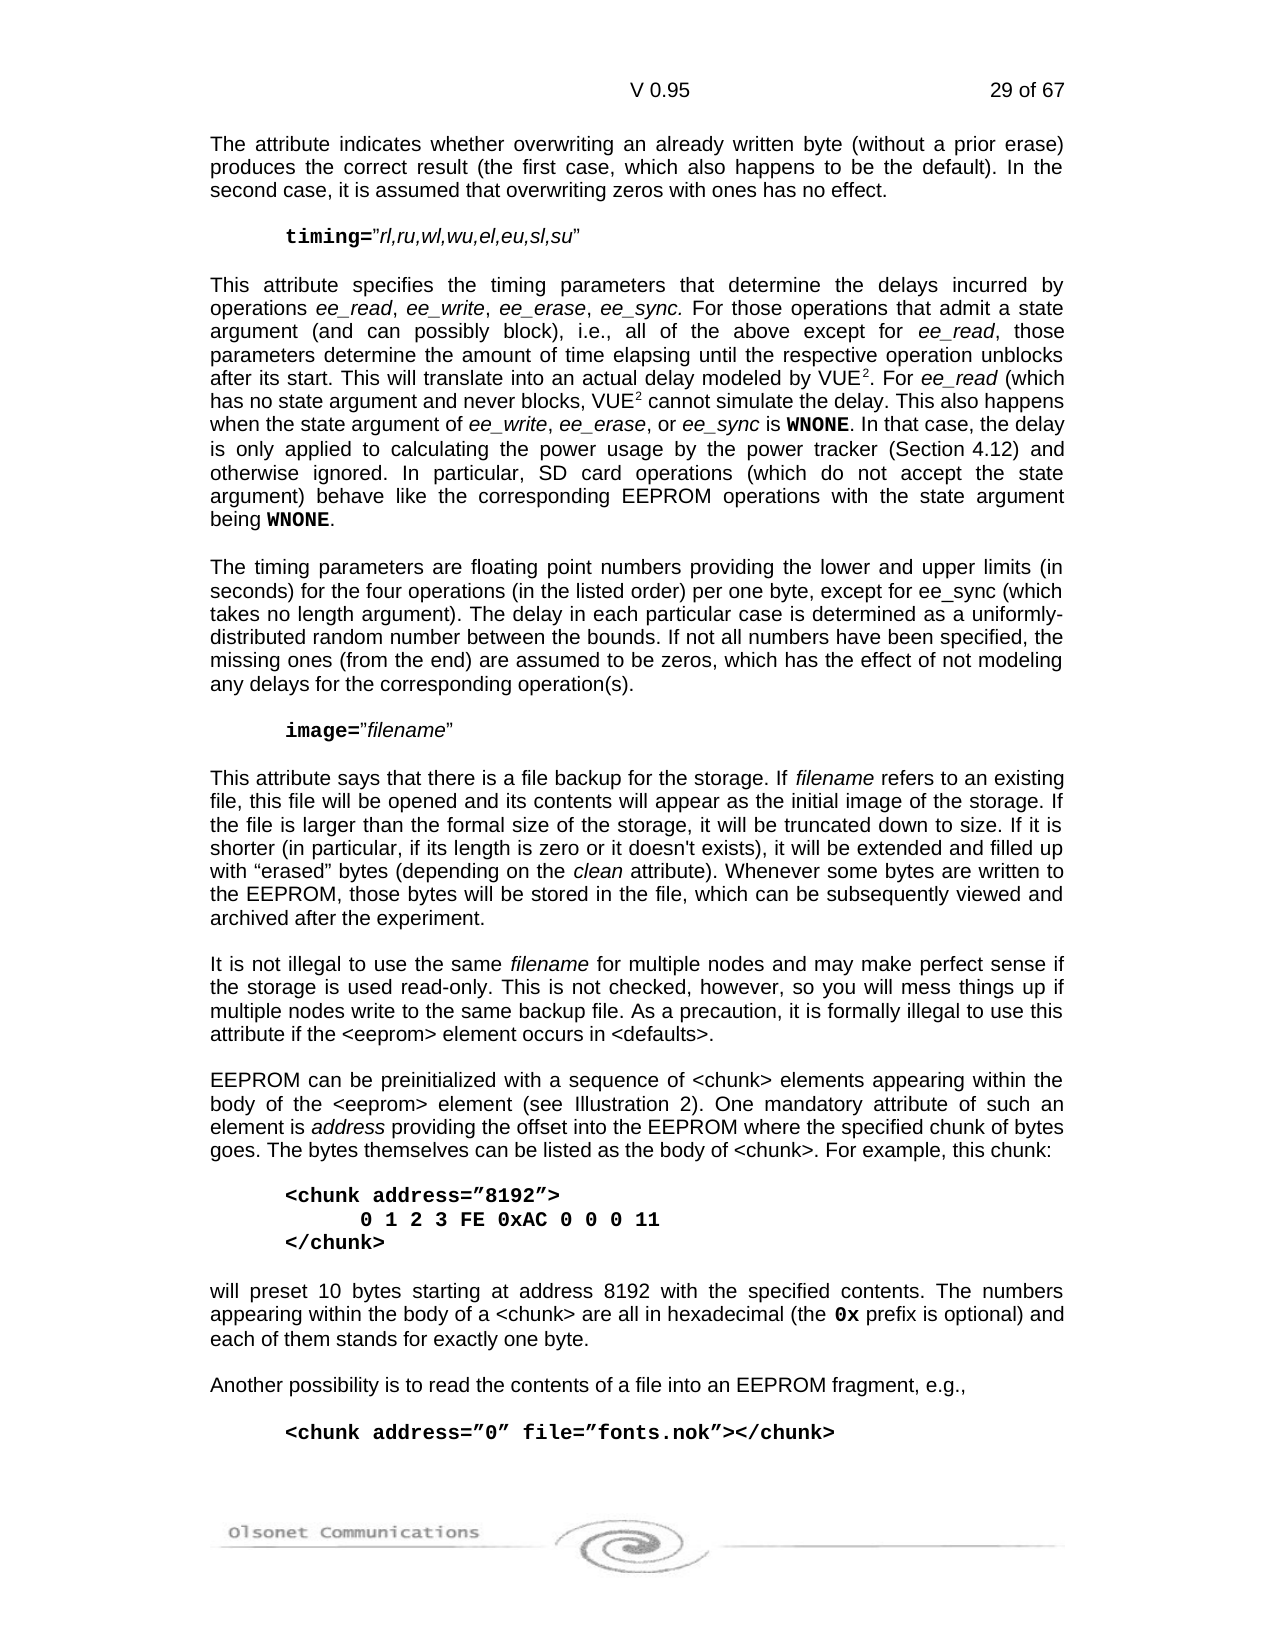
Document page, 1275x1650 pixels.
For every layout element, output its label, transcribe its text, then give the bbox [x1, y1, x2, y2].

text <chunk address=”0” file=”fonts.nok”></chunk> [210, 1420, 1065, 1446]
text Another possibility is to read the contents of a file into an EEPROM fragment, e.g., [210, 1374, 1065, 1397]
text </chunk> [210, 1232, 1065, 1256]
text The attribute indicates whether overwriting an already written byte (without a prior erase) produces the correct result (the first case, which also happens to be the default). In the second case, it is assumed that overwriting zeros with ones has no effect. [210, 132, 1065, 202]
text This attribute says that there is a file backup for the storage. If filename refers to an existing file, this file will be opened and its contents will appear as the initial image of the storage. If the file is larger than the formal size of the storage, it will be truncated down to size. If it is shorter (in particular, if its length is zero or it doesn't exists), it will be extended and filled up with “erased” bytes (depending on the clean attribute). Whenever some bytes are written to the EEPROM, those bytes will be stored in the file, which can be subsequently viewed and archived after the experiment. [210, 767, 1065, 929]
text It is not illegal to use the same filename for multiple nodes and may make perfect sense if the storage is used read-only. This is not checked, however, so you will mess things up if multiple nodes write to the same backup file. As a precaution, it is formally illegal to use this attribute if the <eeprom> element occurs in <defaults>. [210, 953, 1065, 1046]
text <chunk address=”8192”> [210, 1185, 1065, 1209]
text will preset 10 bytes starting at address 8192 with the specified contents. The numbers appearing within the body of a <chunk> are all in hexadecimal (the 0x prefix is optional) and each of them stands for exactly one byte. [210, 1279, 1065, 1351]
picture [210, 1504, 1065, 1596]
text image=”filename” [210, 718, 1065, 744]
text This attribute specifies the timing parameters that determine the delays incurred by operations ee_read, ee_write, ee_erase, ee_sync. For those operations that admit a state argument (and can possibly block), i.e., all of the above except for ee_read, those parameters determine the amount of time elapsing until the respective operation unblocks after its start. This will translate into an actual delay modeled by VUE2. For ee_read (which has no state argument and never blocks, VUE2 cannot simulate the delay. This also happens when the state argument of ee_write, ee_erase, or ee_sync is WNONE. In that case, the delay is only applied to calculating the power usage by the power tracker (Section 4.12) and otherwise ignored. In particular, SD card operations (which do not accept the state argument) behave like the corresponding EEPROM operations with the state argument being WNONE. [210, 273, 1065, 533]
text 0 1 2 3 FE 0xAC 0 0 0 11 [210, 1209, 1065, 1232]
text timing=”rl,ru,wl,wu,el,eu,sl,su” [210, 225, 1065, 250]
text EEPROM can be preinitialized with a sequence of <chunk> elements appearing within the body of the <eeprom> element (see Illustration 2). One mandatory attribute of such an element is address providing the offset into the EEPROM where the specified chunk of bytes goes. The bytes themselves can be listed as the body of <chunk>. For example, this chunk: [210, 1069, 1065, 1162]
text The timing parameters are floating point numbers providing the lower and upper limits (in seconds) for the four operations (in the listed order) per one byte, except for ee_sync (which takes no length argument). The delay in each particular case is determined as a uniformly-distributed random number between the bounds. If not all numbers have been specified, the missing ones (from the end) are assumed to be zeros, which has the effect of not modeling any delays for the corresponding operation(s). [210, 556, 1065, 695]
